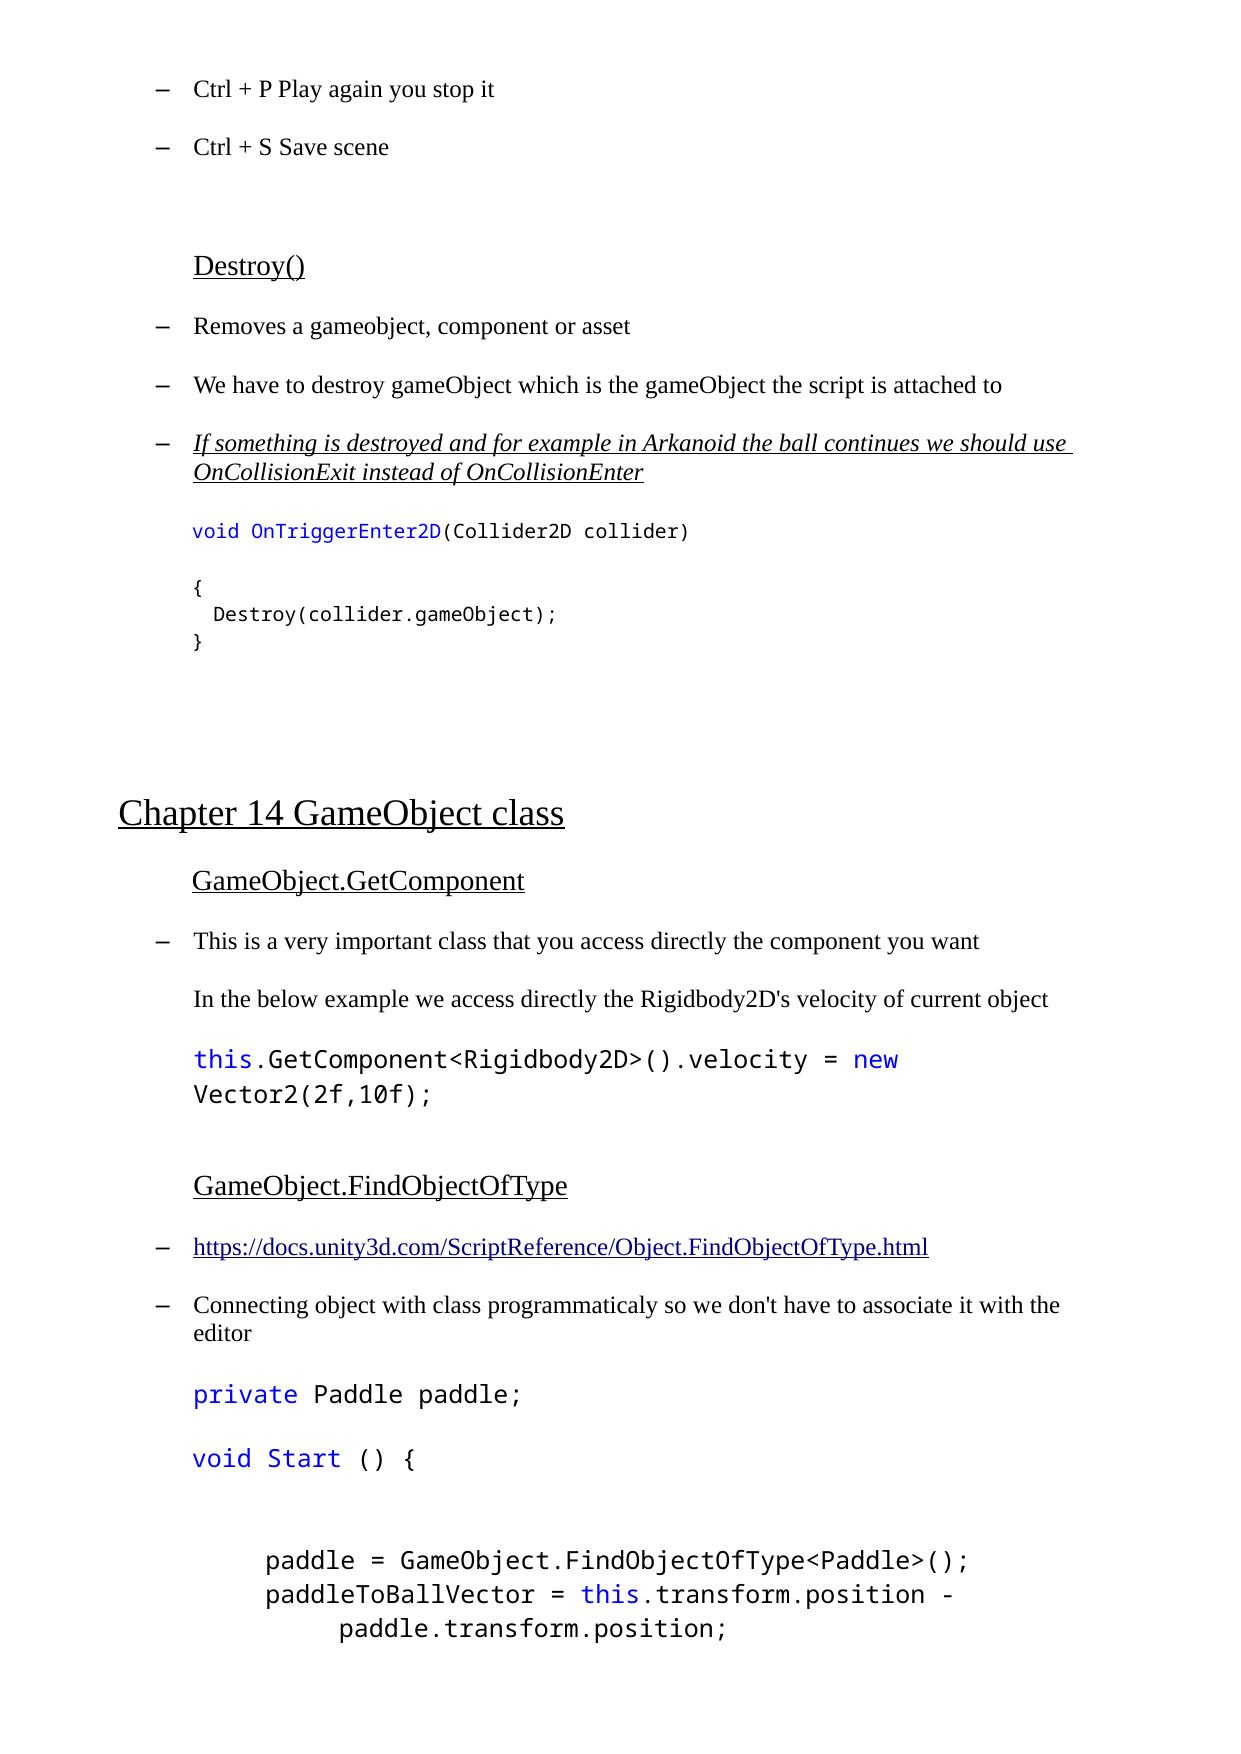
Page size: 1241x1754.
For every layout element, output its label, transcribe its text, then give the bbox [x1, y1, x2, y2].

list Destroy() [156, 248, 1122, 282]
text { [118, 573, 1122, 601]
list GameObject.FindObjectOfType [156, 1168, 1122, 1202]
list This is a very important class that you access directly the component you want [156, 926, 1122, 954]
text GameObject.GetComponent [118, 863, 1122, 896]
text Destroy(collider.gameObject); [118, 601, 1122, 627]
text } [118, 627, 1122, 654]
list In the below example we access directly the Rigidbody2D's velocity of current object [156, 984, 1122, 1013]
list Ctrl + P Play again you stop it [156, 74, 1122, 102]
text Chapter 14 GameObject class [118, 790, 1122, 833]
text paddle = GameObject.FindObjectOfType<Paddle>(); [118, 1542, 1122, 1577]
list We have to destroy gameObject which is the gameObject the script is attached to [156, 370, 1122, 398]
text void Start () { [118, 1440, 1122, 1474]
list https://docs.unity3d.com/ScriptReference/Object.FindObjectOfType.html [156, 1232, 1122, 1260]
list private Paddle paddle; [156, 1377, 1122, 1411]
text void OnTriggerEnter2D(Collider2D collider) [118, 515, 1122, 544]
list Connecting object with class programmaticaly so we don't have to associate it with the editor [156, 1290, 1122, 1347]
list this.GetComponent<Rigidbody2D>().velocity = new Vector2(2f,10f); [156, 1042, 1122, 1139]
text paddleToBallVector = this.transform.position - paddle.transform.position; [118, 1577, 1122, 1645]
list If something is destroyed and for example in Arkanoid the ball continues we should use OnCollisionExit instead of OnCollisionEnter [156, 428, 1122, 485]
list Ctrl + S Save scene [156, 132, 1122, 161]
list Removes a gameobject, component or asset [156, 311, 1122, 340]
